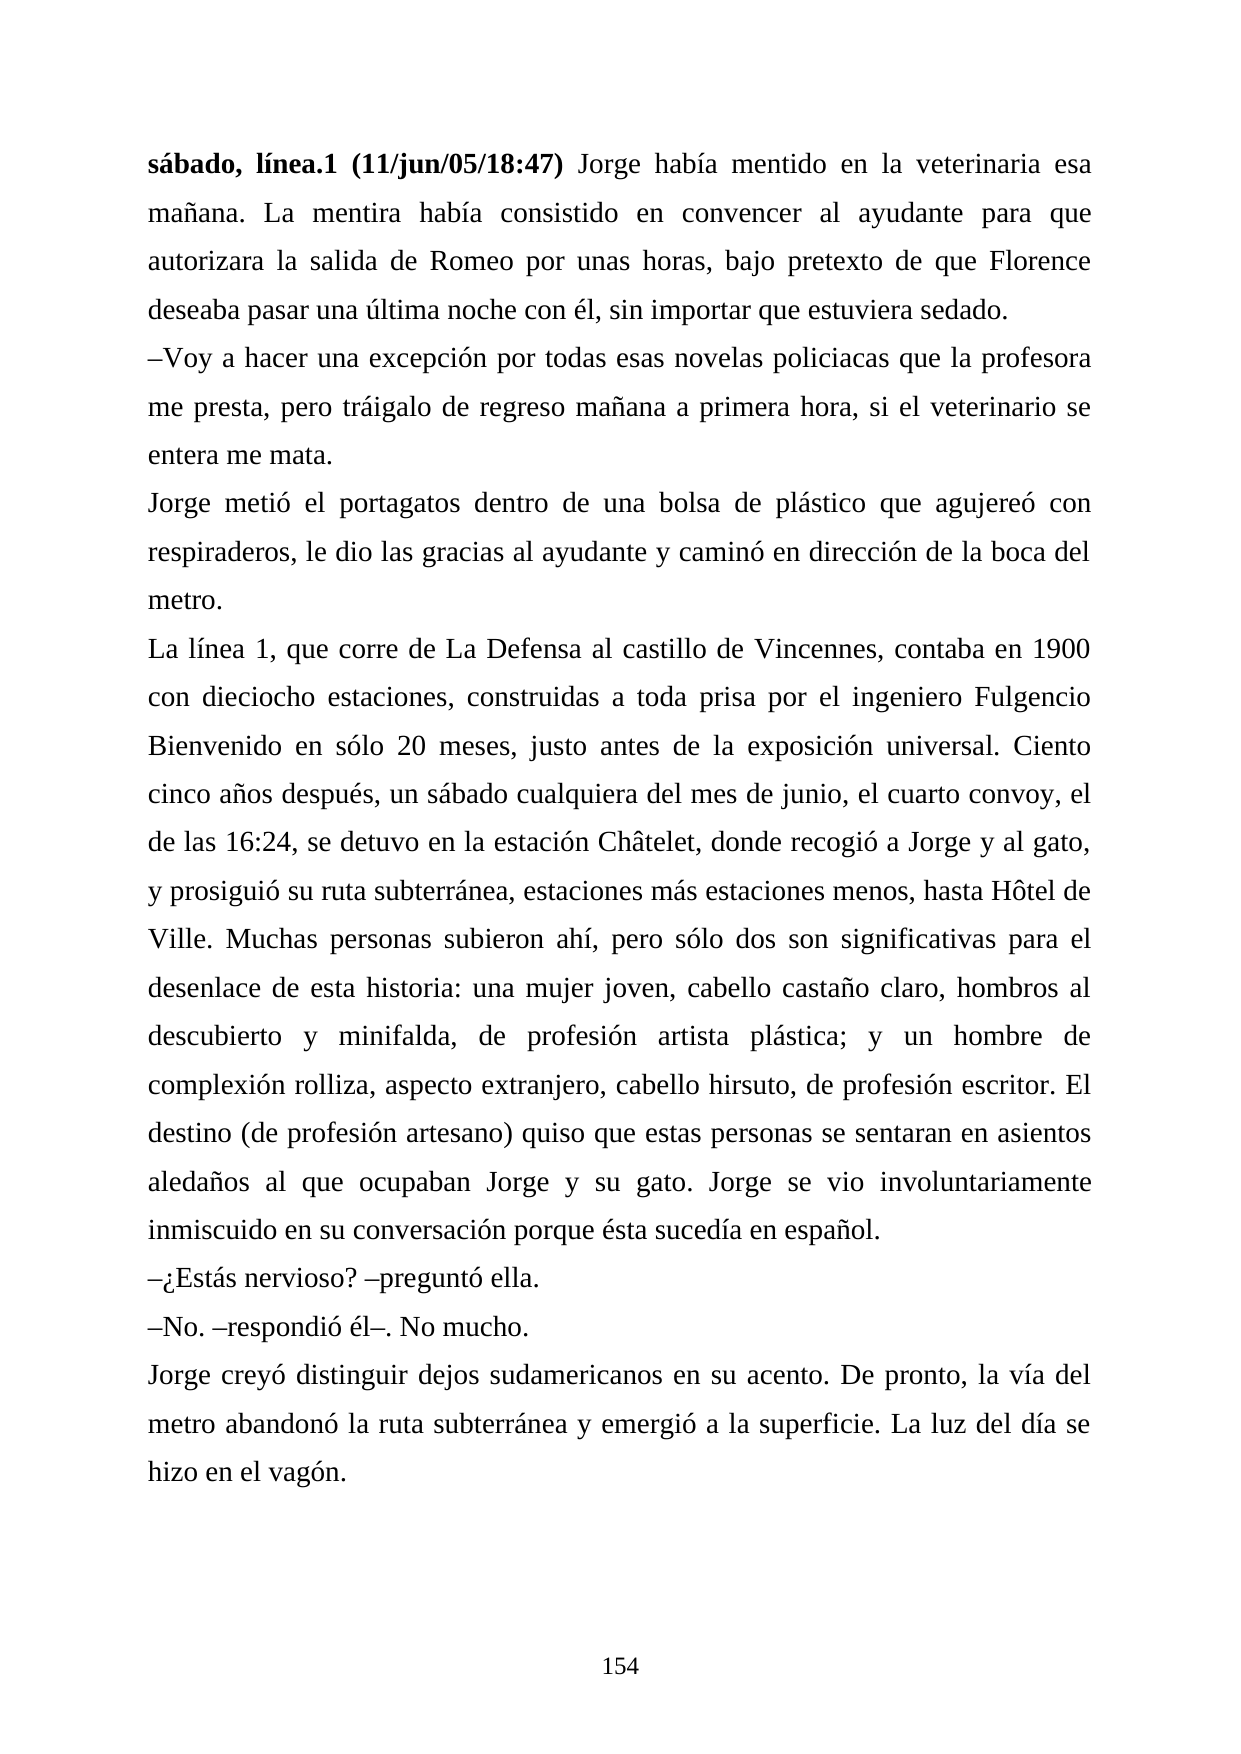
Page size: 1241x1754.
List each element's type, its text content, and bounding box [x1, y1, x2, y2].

text Jorge creyó distinguir dejos sudamericanos en su acento. De pronto, la vía del metro abandonó la ruta subterránea y emergió a la superficie. La luz del día se hizo en el vagón. [148, 1359, 1092, 1488]
text Jorge metió el portagatos dentro de una bolsa de plástico que agujereó con respiraderos, le dio las gracias al ayudante y caminó en dirección de la boca del metro. [148, 487, 1092, 616]
text sábado, línea.1 (11/jun/05/18:47) Jorge había mentido en la veterinaria esa mañana. La mentira había consistido en convencer al ayudante para que autorizara la salida de Romeo por unas horas, bajo pretexto de que Florence deseaba pasar una última noche con él, sin importar que estuviera sedado. [148, 148, 1092, 325]
text La línea 1, que corre de La Defensa al castillo de Vincennes, contaba en 1900 con dieciocho estaciones, construidas a toda prisa por el ingeniero Fulgencio Bienvenido en sólo 20 meses, justo antes de la exposición universal. Ciento cinco años después, un sábado cualquiera del mes de junio, el cuarto convoy, el de las 16:24, se detuvo en la estación Châtelet, donde recogió a Jorge y al gato, y prosiguió su ruta subterránea, estaciones más estaciones menos, hasta Hôtel de Ville. Muchas personas subieron ahí, pero sólo dos son significativas para el desenlace de esta historia: una mujer joven, cabello castaño claro, hombros al descubierto y minifalda, de profesión artista plástica; y un hombre de complexión rolliza, aspecto extranjero, cabello hirsuto, de profesión escritor. El destino (de profesión artesano) quiso que estas personas se sentaran en asientos aledaños al que ocupaban Jorge y su gato. Jorge se vio involuntariamente inmiscuido en su conversación porque ésta sucedía en español. [148, 632, 1092, 1246]
text –No. –respondió él–. No mucho. [148, 1310, 1092, 1342]
text –Voy a hacer una excepción por todas esas novelas policiacas que la profesora me presta, pero tráigalo de regreso mañana a primera hora, si el veterinario se entera me mata. [148, 341, 1092, 471]
text –¿Estás nervioso? –preguntó ella. [148, 1262, 1092, 1294]
